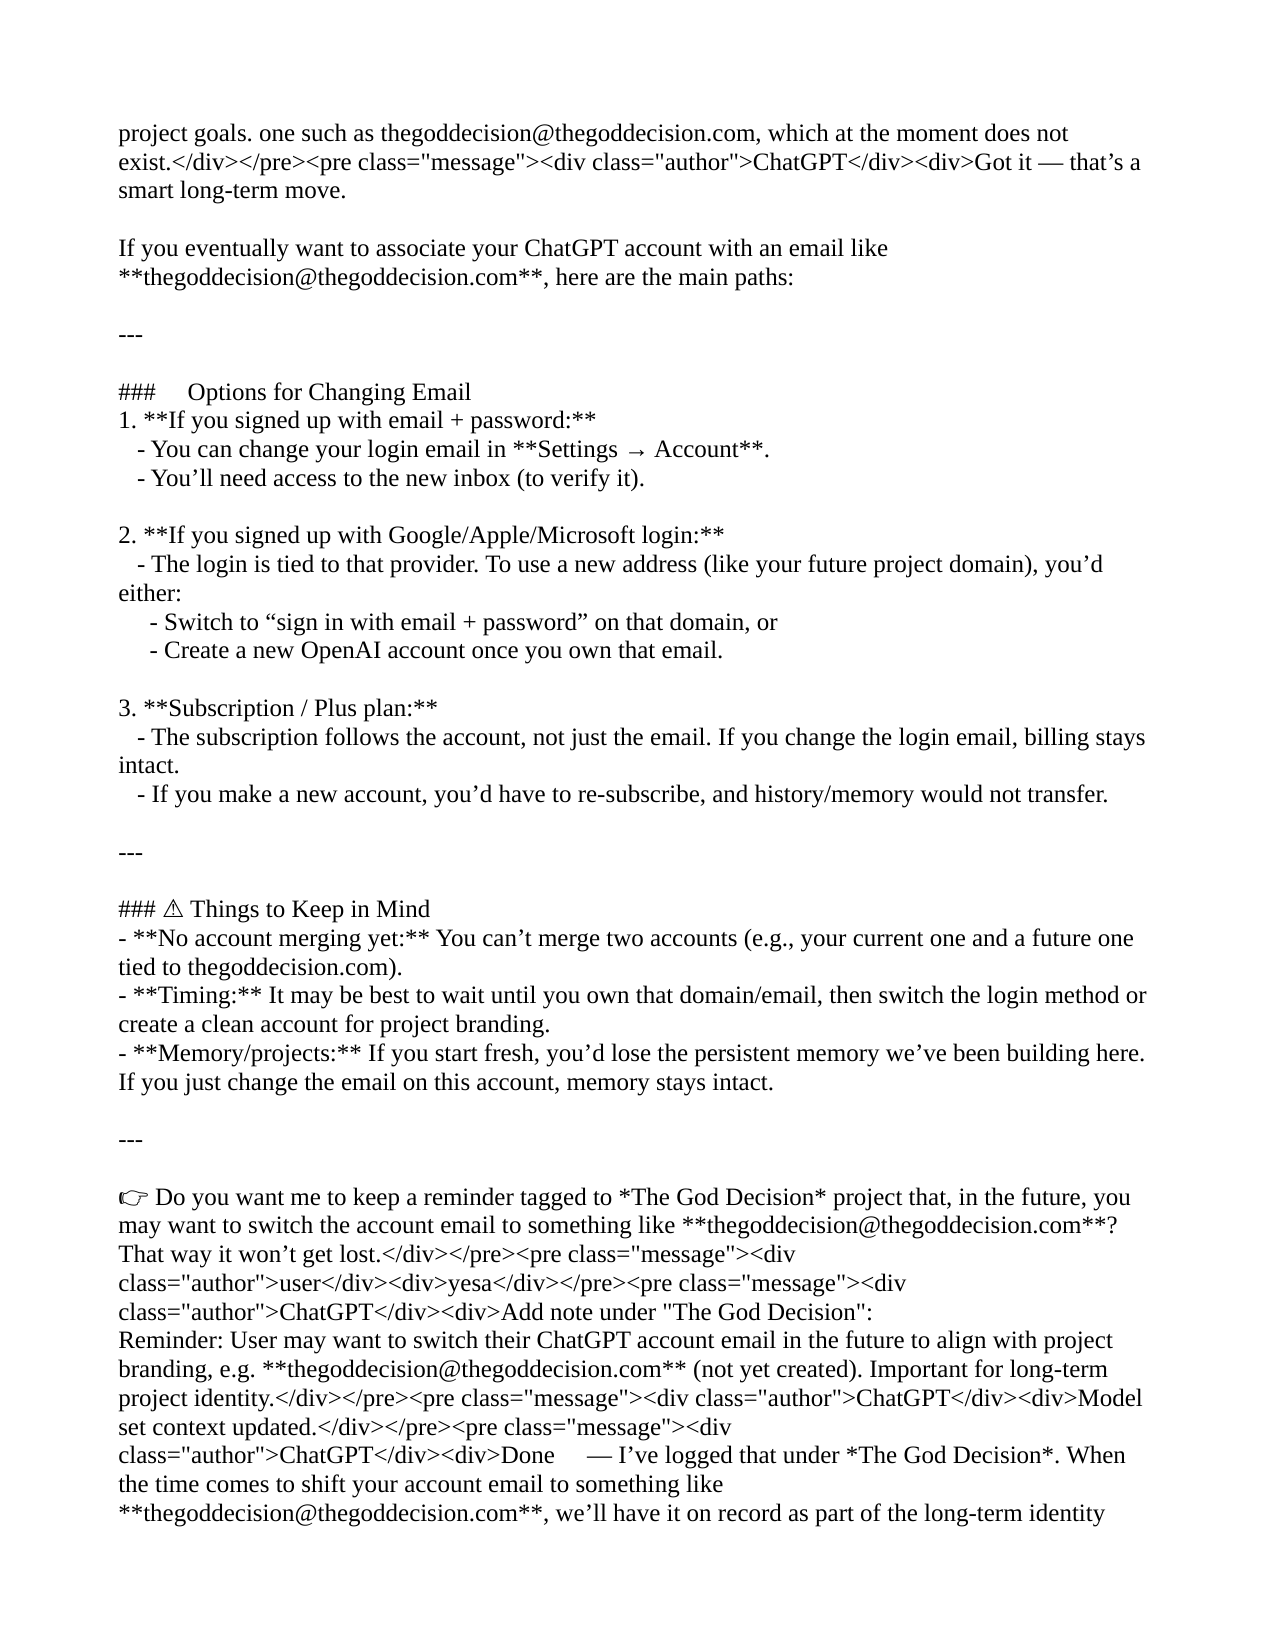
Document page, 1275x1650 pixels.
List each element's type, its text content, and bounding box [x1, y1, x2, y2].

text --- [118, 1124, 1157, 1153]
text - You’ll need access to the new inbox (to verify it). [118, 463, 1157, 492]
text Reminder: User may want to switch their ChatGPT account email in the future to align with project branding, e.g. **thegoddecision@thegoddecision.com** (not yet created). Important for long-term project identity.</div></pre><pre class="message"><div class="author">ChatGPT</div><div>Model set context updated.</div></pre><pre class="message"><div class="author">ChatGPT</div><div>Done ✅ — I’ve logged that under *The God Decision*. When the time comes to shift your account email to something like **thegoddecision@thegoddecision.com**, we’ll have it on record as part of the long-term identity [118, 1326, 1157, 1527]
text - **No account merging yet:** You can’t merge two accounts (e.g., your current one and a future one tied to thegoddecision.com). [118, 923, 1157, 981]
text --- [118, 319, 1157, 348]
text 👉 Do you want me to keep a reminder tagged to *The God Decision* project that, in the future, you may want to switch the account email to something like **thegoddecision@thegoddecision.com**? That way it won’t get lost.</div></pre><pre class="message"><div class="author">user</div><div>yesa</div></pre><pre class="message"><div class="author">ChatGPT</div><div>Add note under "The God Decision": [118, 1182, 1157, 1326]
text 2. **If you signed up with Google/Apple/Microsoft login:** [118, 521, 1157, 549]
text If you eventually want to associate your ChatGPT account with an email like **thegoddecision@thegoddecision.com**, here are the main paths: [118, 233, 1157, 291]
text - If you make a new account, you’d have to re-subscribe, and history/memory would not transfer. [118, 779, 1157, 808]
text - The login is tied to that provider. To use a new address (like your future project domain), you’d either: [118, 549, 1157, 607]
text ### ⚠️ Things to Keep in Mind [118, 894, 1157, 923]
text ### 🔑 Options for Changing Email [118, 377, 1157, 406]
text project goals. one such as thegoddecision@thegoddecision.com, which at the moment does not exist.</div></pre><pre class="message"><div class="author">ChatGPT</div><div>Got it — that’s a smart long-term move. [118, 118, 1157, 204]
text - **Memory/projects:** If you start fresh, you’d lose the persistent memory we’ve been building here. If you just change the email on this account, memory stays intact. [118, 1038, 1157, 1096]
text 3. **Subscription / Plus plan:** [118, 693, 1157, 722]
text --- [118, 837, 1157, 866]
text - **Timing:** It may be best to wait until you own that domain/email, then switch the login method or create a clean account for project branding. [118, 981, 1157, 1038]
text 1. **If you signed up with email + password:** [118, 406, 1157, 434]
text - The subscription follows the account, not just the email. If you change the login email, billing stays intact. [118, 722, 1157, 779]
text - You can change your login email in **Settings → Account**. [118, 434, 1157, 463]
text - Switch to “sign in with email + password” on that domain, or [118, 607, 1157, 636]
text - Create a new OpenAI account once you own that email. [118, 636, 1157, 664]
